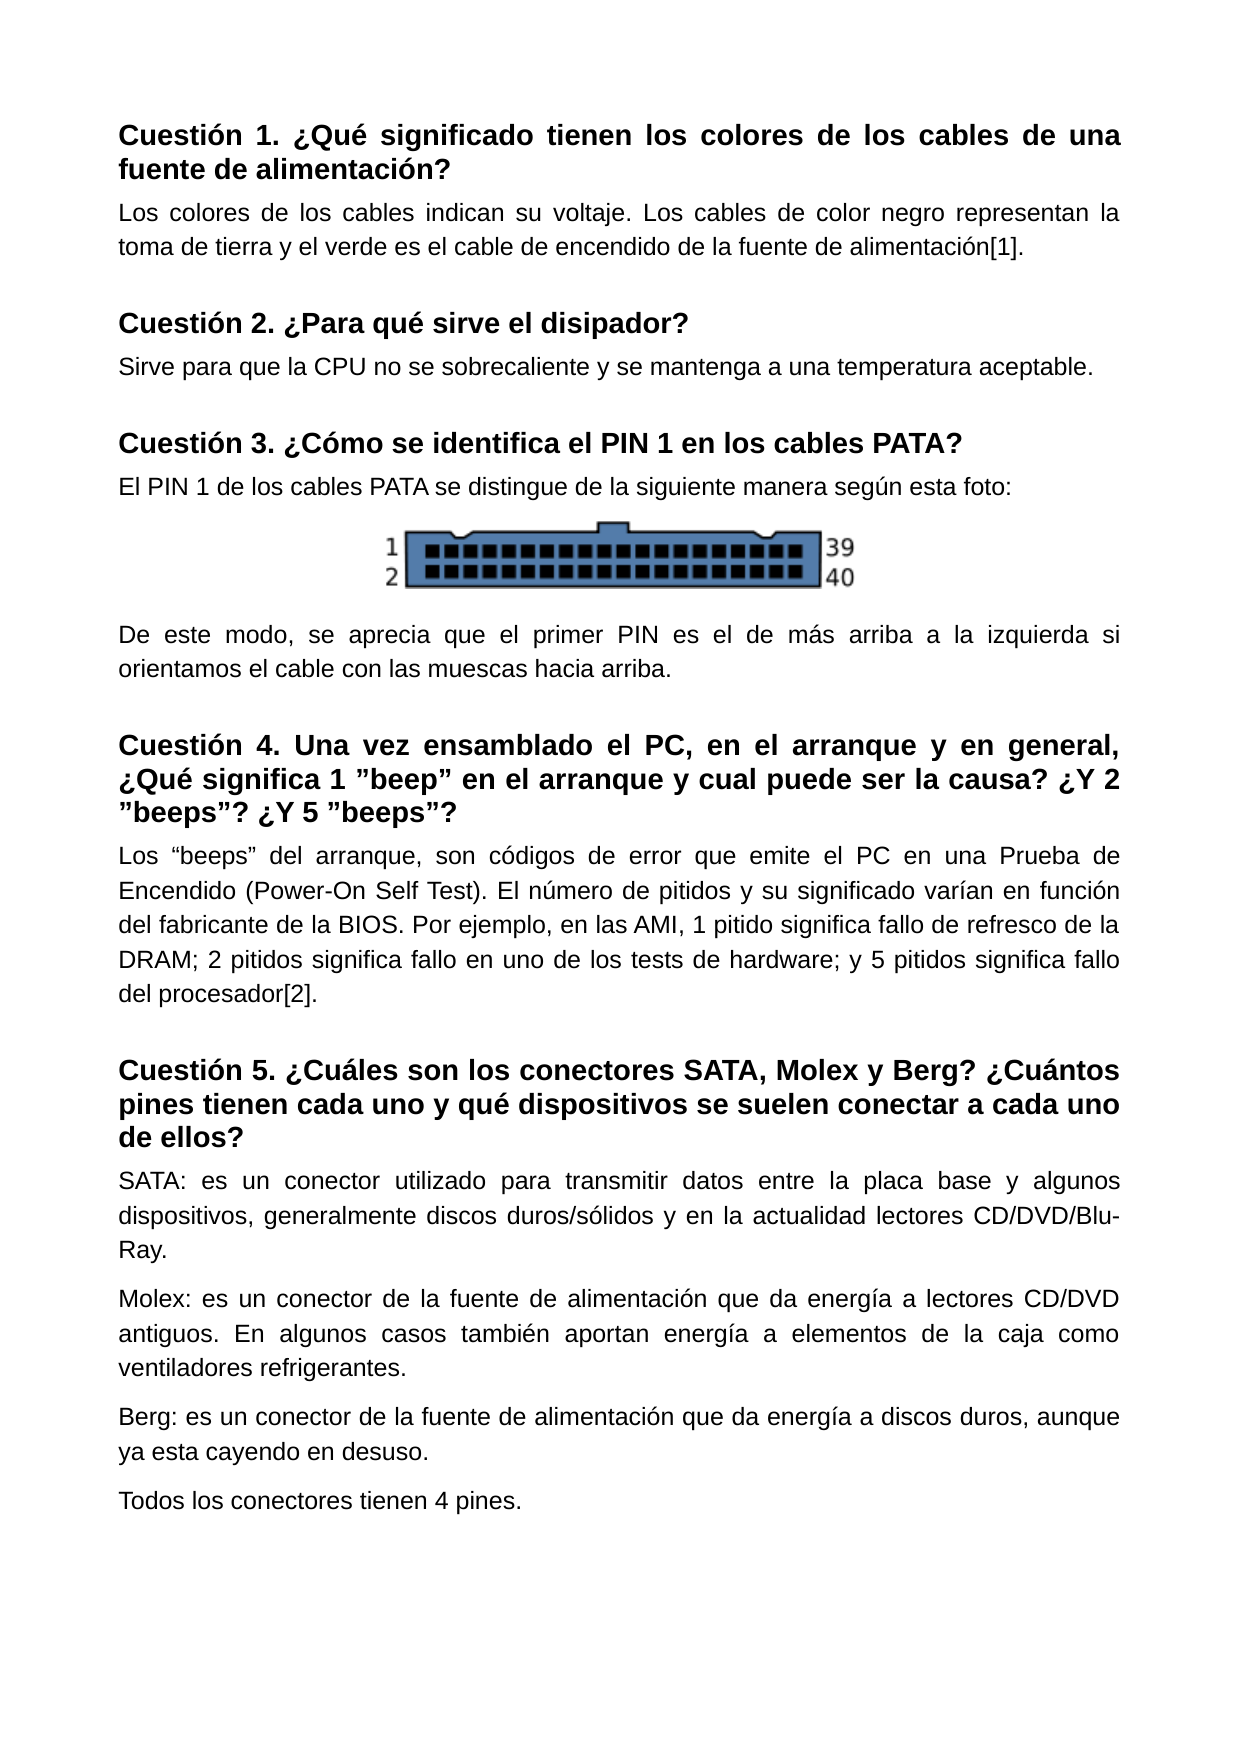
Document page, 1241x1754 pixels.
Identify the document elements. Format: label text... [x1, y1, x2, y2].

subtitle Cuestión 4. Una vez ensamblado el PC, en el arranque y en general, ¿Qué significa 1 ”beep” en el arranque y cual puede ser la causa? ¿Y 2 ”beeps”? ¿Y 5 ”beeps”? [118, 728, 1122, 829]
text Berg: es un conector de la fuente de alimentación que da energía a discos duros, aunque ya esta cayendo en desuso. [118, 1402, 1122, 1466]
text Sirve para que la CPU no se sobrecaliente y se mantenga a una temperatura aceptable. [118, 352, 1122, 381]
text De este modo, se aprecia que el primer PIN es el de más arriba a la izquierda si orientamos el cable con las muescas hacia arriba. [118, 619, 1122, 683]
subtitle Cuestión 1. ¿Qué significado tienen los colores de los cables de una fuente de alimentación? [118, 118, 1122, 185]
picture [385, 521, 855, 589]
text SATA: es un conector utilizado para transmitir datos entre la placa base y algunos dispositivos, generalmente discos duros/sólidos y en la actualidad lectores CD/DVD/Blu-Ray. [118, 1166, 1122, 1264]
text El PIN 1 de los cables PATA se distingue de la siguiente manera según esta foto: [118, 472, 1122, 501]
text Los colores de los cables indican su voltaje. Los cables de color negro representan la toma de tierra y el verde es el cable de encendido de la fuente de alimentación[1]. [118, 198, 1122, 261]
text Todos los conectores tienen 4 pines. [118, 1486, 1122, 1515]
subtitle Cuestión 2. ¿Para qué sirve el disipador? [118, 306, 1122, 340]
text Molex: es un conector de la fuente de alimentación que da energía a lectores CD/DVD antiguos. En algunos casos también aportan energía a elementos de la caja como ventiladores refrigerantes. [118, 1284, 1122, 1382]
subtitle Cuestión 5. ¿Cuáles son los conectores SATA, Molex y Berg? ¿Cuántos pines tienen cada uno y qué dispositivos se suelen conectar a cada uno de ellos? [118, 1053, 1122, 1154]
subtitle Cuestión 3. ¿Cómo se identifica el PIN 1 en los cables PATA? [118, 426, 1122, 460]
text Los “beeps” del arranque, son códigos de error que emite el PC en una Prueba de Encendido (Power-On Self Test). El número de pitidos y su significado varían en función del fabricante de la BIOS. Por ejemplo, en las AMI, 1 pitido significa fallo de refresco de la DRAM; 2 pitidos significa fallo en uno de los tests de hardware; y 5 pitidos significa fallo del procesador[2]. [118, 841, 1122, 1008]
